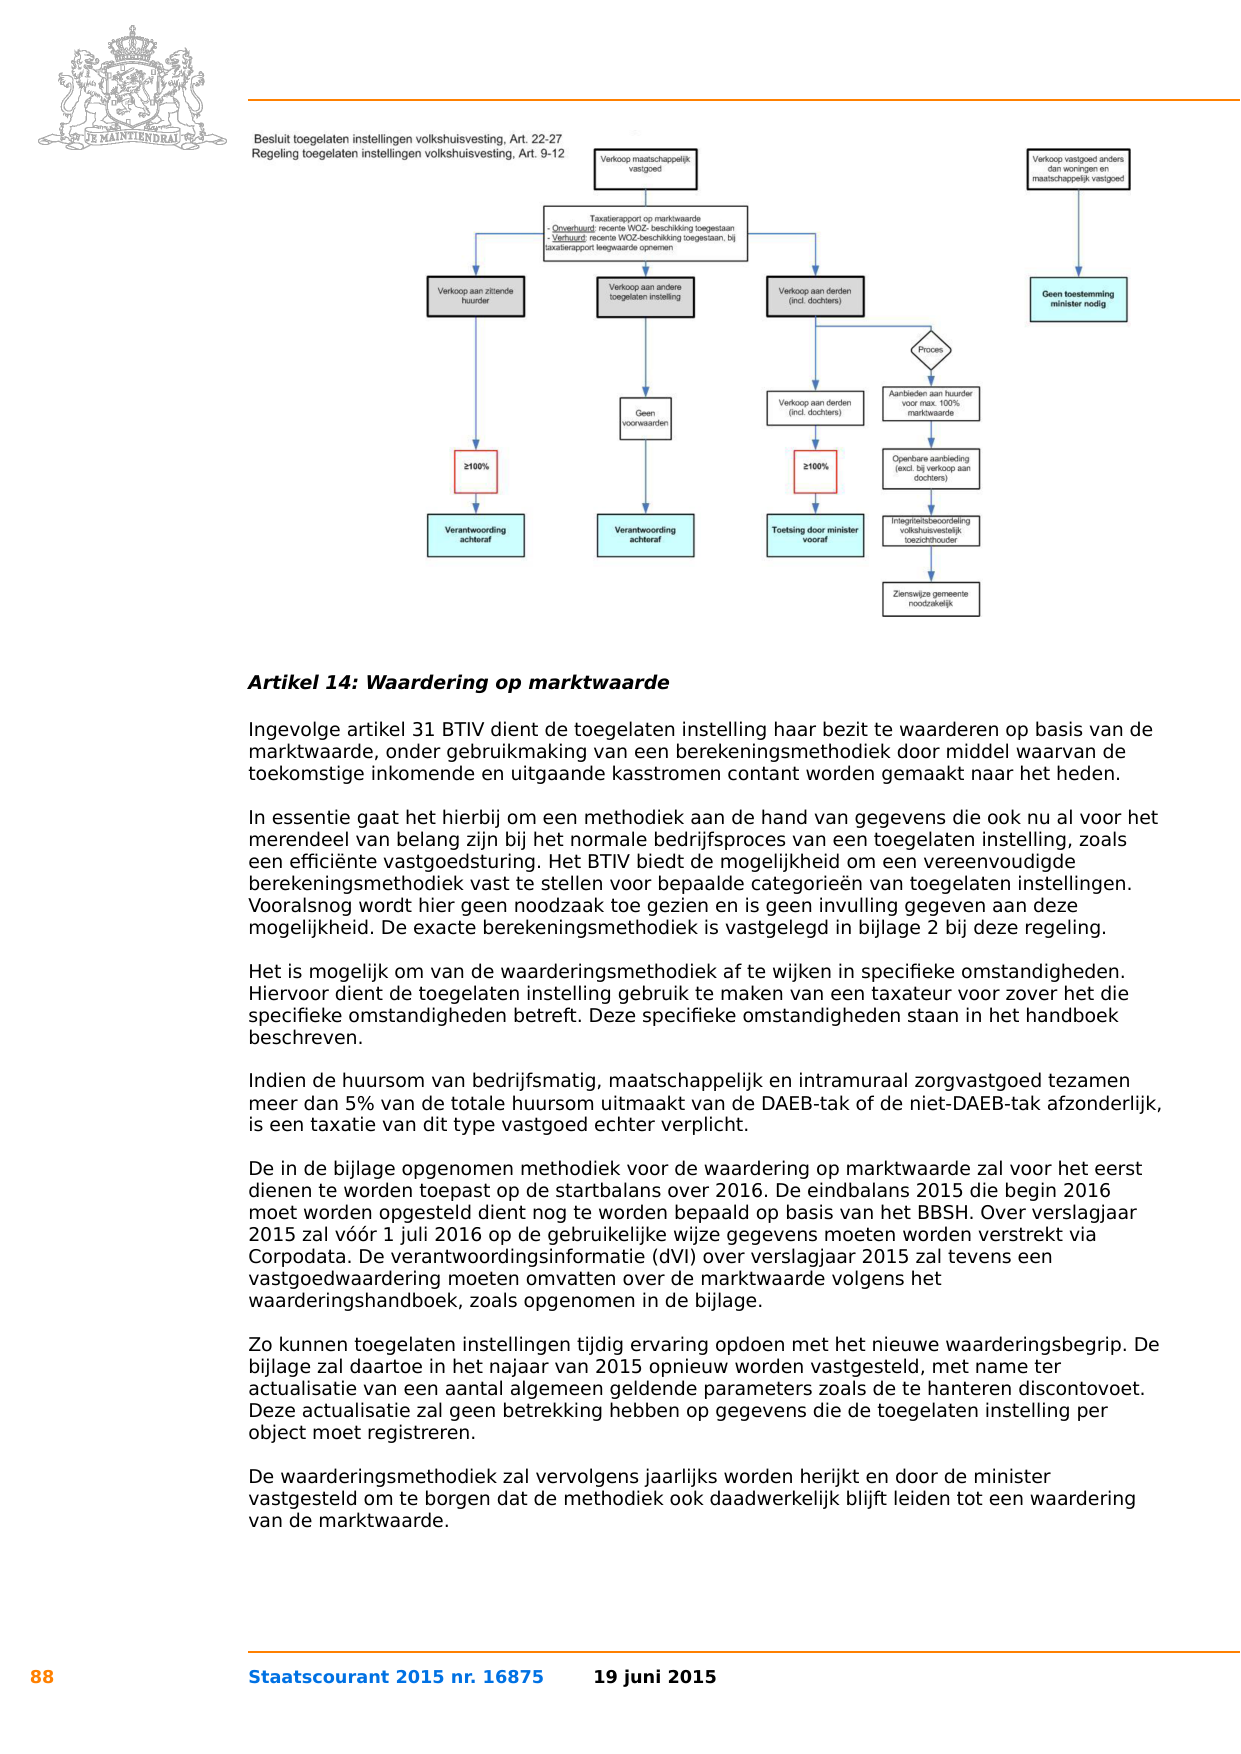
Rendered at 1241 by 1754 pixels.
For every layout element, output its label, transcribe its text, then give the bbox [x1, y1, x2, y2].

text Ingevolge artikel 31 BTIV dient de toegelaten instelling haar bezit te waarderen op basis van de marktwaarde, onder gebruikmaking van een berekeningsmethodiek door middel waarvan de toekomstige inkomende en uitgaande kasstromen contant worden gemaakt naar het heden. [248, 719, 1163, 785]
text De waarderingsmethodiek zal vervolgens jaarlijks worden herijkt en door de minister vastgesteld om te borgen dat de methodiek ook daadwerkelijk blijft leiden tot een waardering van de marktwaarde. [248, 1466, 1163, 1532]
text Indien de huursom van bedrijfsmatig, maatschappelijk en intramuraal zorgvastgoed tezamen meer dan 5% van de totale huursom uitmaakt van de DAEB-tak of de niet-DAEB-tak afzonderlijk, is een taxatie van dit type vastgoed echter verplicht. [248, 1070, 1163, 1136]
picture [248, 130, 1134, 621]
picture [38, 25, 227, 150]
text De in de bijlage opgenomen methodiek voor de waardering op marktwaarde zal voor het eerst dienen te worden toepast op de startbalans over 2016. De eindbalans 2015 die begin 2016 moet worden opgesteld dient nog te worden bepaald op basis van het BBSH. Over verslagjaar 2015 zal vóór 1 juli 2016 op de gebruikelijke wijze gegevens moeten worden verstrekt via Corpodata. De verantwoordingsinformatie (dVI) over verslagjaar 2015 zal tevens een vastgoedwaardering moeten omvatten over de marktwaarde volgens het waarderingshandboek, zoals opgenomen in de bijlage. [248, 1158, 1163, 1312]
subtitle Artikel 14: Waardering op marktwaarde [248, 672, 1163, 694]
text Zo kunnen toegelaten instellingen tijdig ervaring opdoen met het nieuwe waarderingsbegrip. De bijlage zal daartoe in het najaar van 2015 opnieuw worden vastgesteld, met name ter actualisatie van een aantal algemeen geldende parameters zoals de te hanteren discontovoet. Deze actualisatie zal geen betrekking hebben op gegevens die de toegelaten instelling per object moet registreren. [248, 1334, 1163, 1444]
text In essentie gaat het hierbij om een methodiek aan de hand van gegevens die ook nu al voor het merendeel van belang zijn bij het normale bedrijfsproces van een toegelaten instelling, zoals een efficiënte vastgoedsturing. Het BTIV biedt de mogelijkheid om een vereenvoudigde berekeningsmethodiek vast te stellen voor bepaalde categorieën van toegelaten instellingen. Vooralsnog wordt hier geen noodzaak toe gezien en is geen invulling gegeven aan deze mogelijkheid. De exacte berekeningsmethodiek is vastgelegd in bijlage 2 bij deze regeling. [248, 807, 1163, 939]
text Het is mogelijk om van de waarderingsmethodiek af te wijken in specifieke omstandigheden. Hiervoor dient de toegelaten instelling gebruik te maken van een taxateur voor zover het die specifieke omstandigheden betreft. Deze specifieke omstandigheden staan in het handboek beschreven. [248, 961, 1163, 1048]
